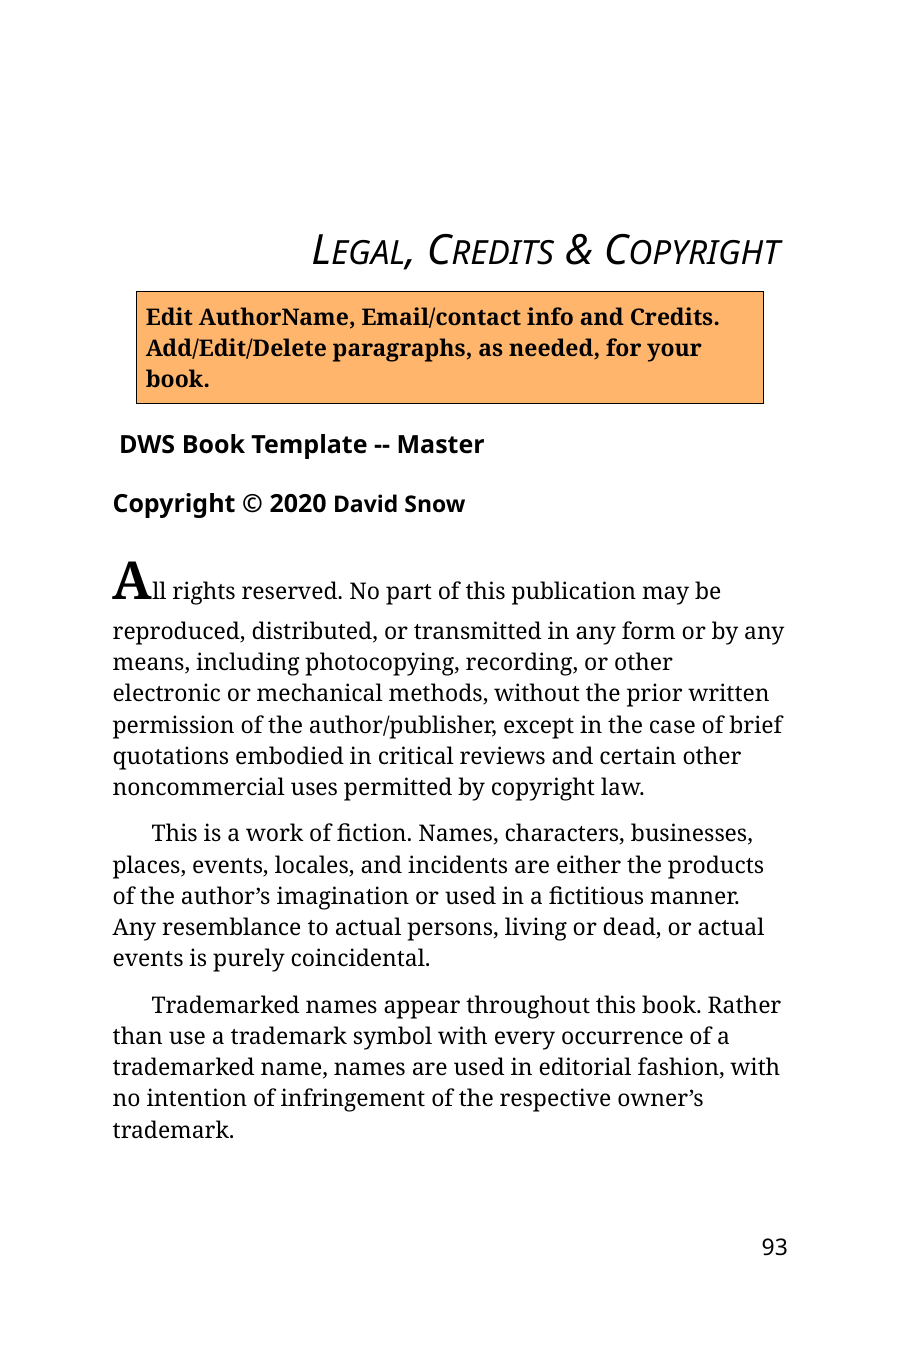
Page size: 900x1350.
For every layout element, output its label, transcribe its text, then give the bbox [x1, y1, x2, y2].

text Trademarked names appear throughout this book. Rather than use a trademark symbol with every occurrence of a trademarked name, names are used in editorial fashion, with no intention of infringement of the respective owner’s trademark. [112, 988, 787, 1145]
subtitle Legal, Credits & Copyright [112, 217, 787, 279]
text Edit AuthorName, Email/contact info and Credits. Add/Edit/Delete paragraphs, as needed, for your book. [137, 292, 763, 403]
text This is a work of fiction. Names, characters, businesses, places, events, locales, and incidents are either the products of the author’s imagination or used in a fictitious manner. Any resemblance to actual persons, living or dead, or actual events is purely coincidental. [112, 817, 787, 973]
text DWS Book Template -- Master [112, 427, 787, 461]
text All rights reserved. No part of this publication may be reproduced, distributed, or transmitted in any form or by any means, including photocopying, recording, or other electronic or mechanical methods, without the prior written permission of the author/publisher, except in the case of brief quotations embodied in critical reviews and certain other noncommercial uses permitted by copyright law. [112, 543, 787, 802]
text Copyright © 2020 David Snow [112, 485, 787, 519]
